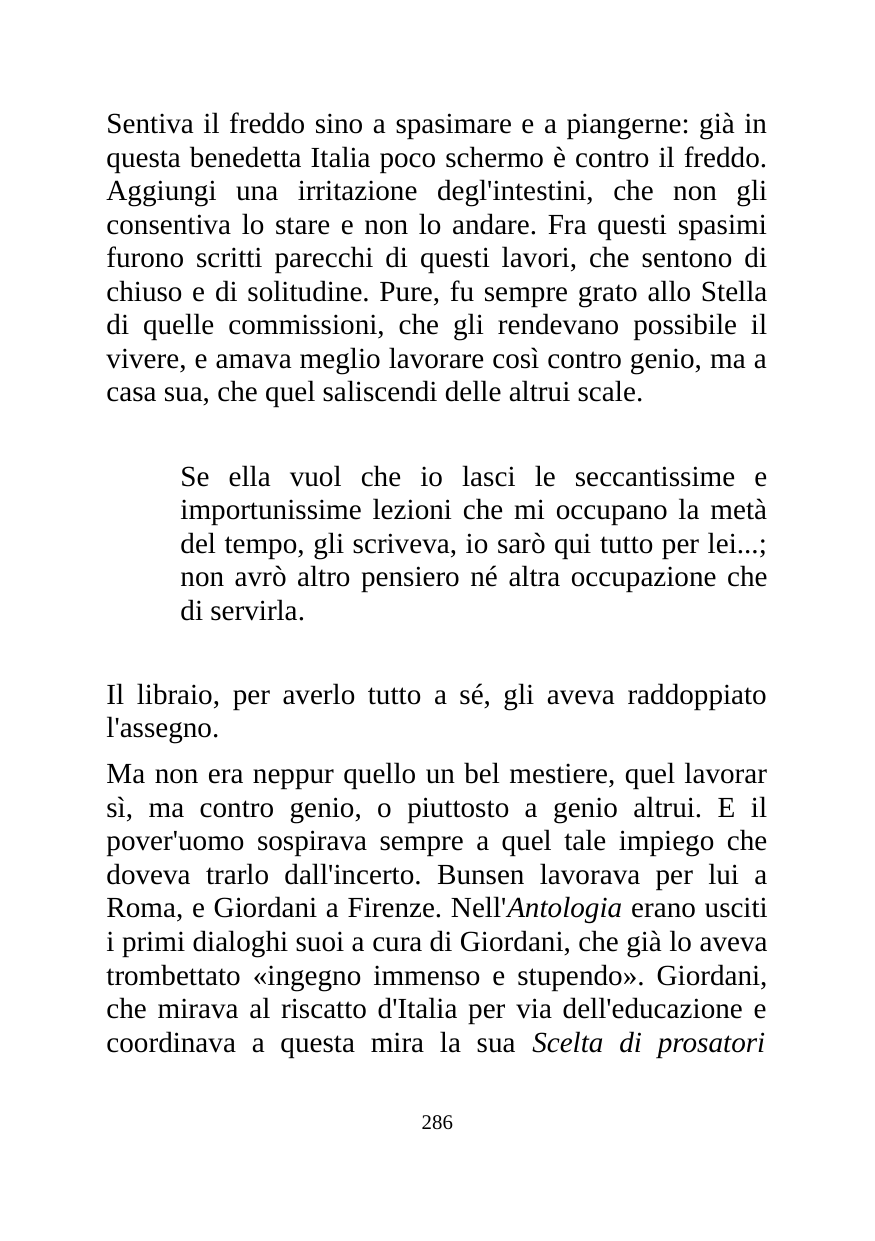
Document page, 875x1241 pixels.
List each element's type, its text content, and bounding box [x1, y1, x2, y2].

text Se ella vuol che io lasci le seccantissime e importunissime lezioni che mi occupano la metà del tempo, gli scriveva, io sarò qui tutto per lei...; non avrò altro pensiero né altra occupazione che di servirla. [180, 459, 768, 626]
text Il libraio, per averlo tutto a sé, gli aveva raddoppiato l'assegno. [106, 677, 768, 744]
text Sentiva il freddo sino a spasimare e a piangerne: già in questa benedetta Italia poco schermo è contro il freddo. Aggiungi una irritazione degl'intestini, che non gli consentiva lo stare e non lo andare. Fra questi spasimi furono scritti parecchi di questi lavori, che sentono di chiuso e di solitudine. Pure, fu sempre grato allo Stella di quelle commissioni, che gli rendevano possibile il vivere, e amava meglio lavorare così contro genio, ma a casa sua, che quel saliscendi delle altrui scale. [106, 106, 768, 408]
text Ma non era neppur quello un bel mestiere, quel lavorar sì, ma contro genio, o piuttosto a genio altrui. E il pover'uomo sospirava sempre a quel tale impiego che doveva trarlo dall'incerto. Bunsen lavorava per lui a Roma, e Giordani a Firenze. Nell'Antologia erano usciti i primi dialoghi suoi a cura di Giordani, che già lo aveva trombettato «ingegno immenso e stupendo». Giordani, che mirava al riscatto d'Italia per via dell'educazione e coordinava a questa mira la sua Scelta di prosatori [106, 756, 768, 1058]
